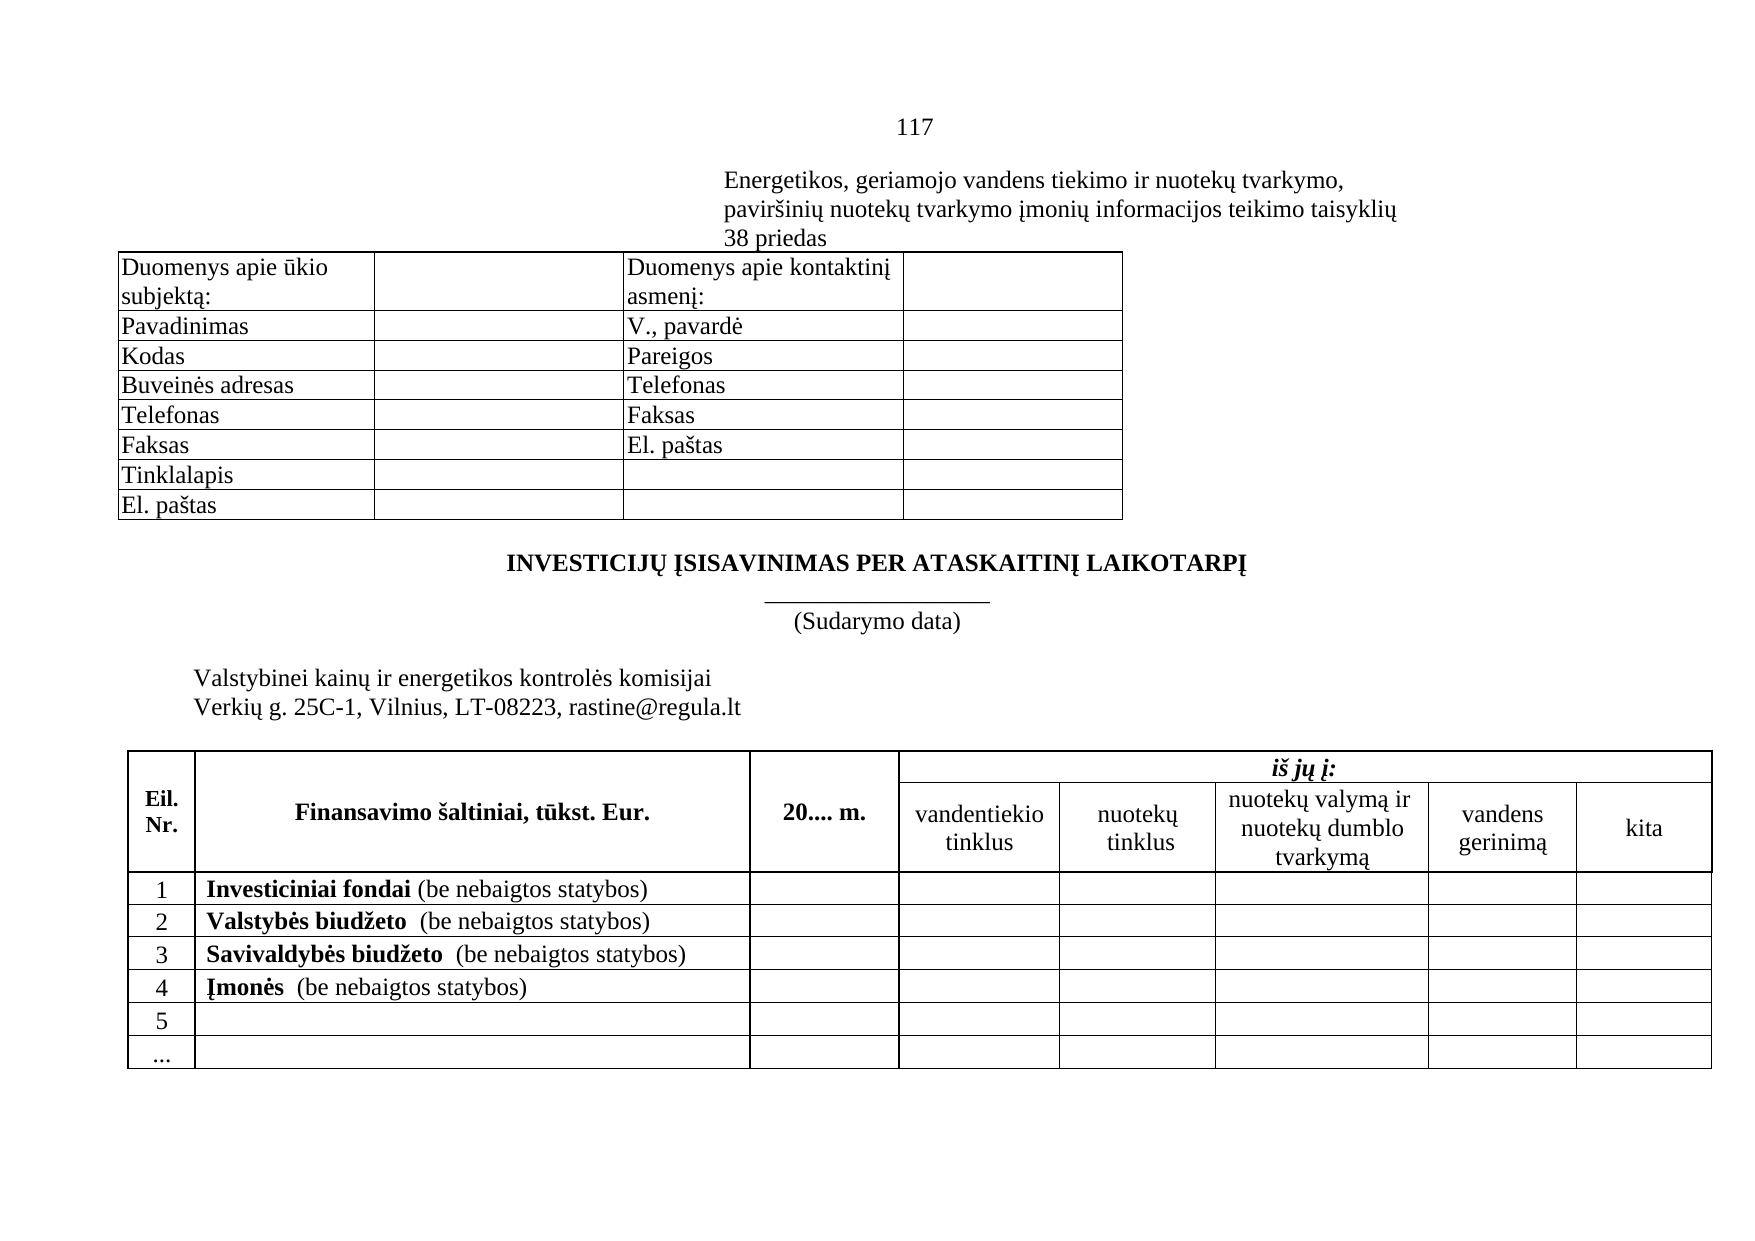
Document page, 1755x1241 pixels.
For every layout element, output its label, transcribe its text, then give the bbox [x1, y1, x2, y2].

table_header Finansavimo šaltiniai, tūkst. Eur. [196, 752, 749, 871]
table_cell [1429, 1003, 1576, 1035]
table_cell [1429, 937, 1576, 969]
table_cell [900, 905, 1059, 936]
table_cell [375, 400, 623, 429]
text 38 priedas [649, 223, 1636, 251]
table_cell kita [1577, 783, 1711, 871]
table_cell V., pavardė [624, 311, 903, 340]
table_cell [751, 873, 898, 903]
table_cell [1429, 970, 1576, 1002]
table_cell [900, 970, 1059, 1002]
table_cell [1577, 970, 1711, 1002]
table_cell [904, 341, 1122, 369]
table_cell [751, 970, 898, 1002]
table_cell [624, 460, 903, 489]
table_cell [904, 460, 1122, 489]
table_cell Faksas [119, 430, 374, 459]
table_cell [751, 937, 898, 969]
table_header Duomenys apie kontaktinį asmenį: [624, 253, 903, 310]
table_cell [1216, 970, 1428, 1002]
table_cell [1577, 873, 1711, 903]
table_header [904, 253, 1122, 310]
table_cell 2 [129, 905, 194, 936]
table_cell [1429, 1036, 1576, 1067]
table_header iš jų į: [900, 752, 1711, 782]
table_cell [1216, 873, 1428, 903]
table_cell [375, 371, 623, 399]
table_cell 5 [129, 1003, 194, 1035]
table_cell Įmonės (be nebaigtos statybos) [196, 970, 749, 1002]
table_cell Faksas [624, 400, 903, 429]
table_cell [900, 1003, 1059, 1035]
table_header 20.... m. [751, 752, 898, 871]
table_cell Telefonas [624, 371, 903, 399]
table_cell [904, 371, 1122, 399]
table_cell vandens gerinimą [1429, 783, 1576, 871]
table_cell [1429, 905, 1576, 936]
table_cell Pareigos [624, 341, 903, 369]
table_cell [904, 400, 1122, 429]
table_cell El. paštas [119, 490, 374, 518]
table_header Duomenys apie ūkio subjektą: [119, 253, 374, 310]
table_cell [900, 1036, 1059, 1067]
table_cell [375, 341, 623, 369]
table_header [375, 253, 623, 310]
table_cell [1577, 937, 1711, 969]
text Verkių g. 25C-1, Vilnius, LT-08223, rastine@regula.lt [118, 692, 1636, 721]
table_cell [375, 311, 623, 340]
table_cell [1577, 905, 1711, 936]
table_cell [1060, 937, 1215, 969]
table_cell 1 [129, 873, 194, 903]
table_cell ... [129, 1036, 194, 1067]
table_cell Tinklalapis [119, 460, 374, 489]
text INVESTICIJŲ ĮSISAVINIMAS PER ATASKAITINĮ LAIKOTARPĮ [118, 548, 1636, 577]
table_cell 3 [129, 937, 194, 969]
text __________________ [118, 577, 1636, 606]
table_cell Kodas [119, 341, 374, 369]
table_cell [196, 1003, 749, 1035]
table_cell [1060, 905, 1215, 936]
table_cell [1429, 873, 1576, 903]
table_cell nuotekų valymą ir nuotekų dumblo tvarkymą [1216, 783, 1428, 871]
table_cell [900, 873, 1059, 903]
table_cell [904, 311, 1122, 340]
table_header Eil. Nr. [129, 752, 194, 871]
table_cell [624, 490, 903, 518]
table_cell [196, 1036, 749, 1067]
table_cell vandentiekio tinklus [900, 783, 1059, 871]
table_cell [375, 460, 623, 489]
table_cell [904, 490, 1122, 518]
table_cell [1060, 1036, 1215, 1067]
table_cell [1060, 1003, 1215, 1035]
table_cell [751, 1003, 898, 1035]
text Energetikos, geriamojo vandens tiekimo ir nuotekų tvarkymo, [723, 165, 1636, 194]
table_cell [1216, 905, 1428, 936]
table_cell [375, 430, 623, 459]
text (Sudarymo data) [118, 606, 1636, 634]
table_cell [1216, 1036, 1428, 1067]
table_cell [1060, 873, 1215, 903]
table_cell Pavadinimas [119, 311, 374, 340]
table_cell [900, 937, 1059, 969]
table_cell Buveinės adresas [119, 371, 374, 399]
text Valstybinei kainų ir energetikos kontrolės komisijai [118, 663, 1636, 692]
table_cell [375, 490, 623, 518]
table_cell nuotekų tinklus [1060, 783, 1215, 871]
table_cell Valstybės biudžeto (be nebaigtos statybos) [196, 905, 749, 936]
text paviršinių nuotekų tvarkymo įmonių informacijos teikimo taisyklių [649, 194, 1636, 223]
table_cell [1060, 970, 1215, 1002]
table_cell El. paštas [624, 430, 903, 459]
table_cell Savivaldybės biudžeto (be nebaigtos statybos) [196, 937, 749, 969]
table_cell [1577, 1003, 1711, 1035]
table_cell [1216, 937, 1428, 969]
table_cell [1216, 1003, 1428, 1035]
table_cell 4 [129, 970, 194, 1002]
table_cell Investiciniai fondai (be nebaigtos statybos) [196, 873, 749, 903]
table_cell [1577, 1036, 1711, 1067]
table_cell [751, 905, 898, 936]
table_cell Telefonas [119, 400, 374, 429]
table_cell [751, 1036, 898, 1067]
table_cell [904, 430, 1122, 459]
